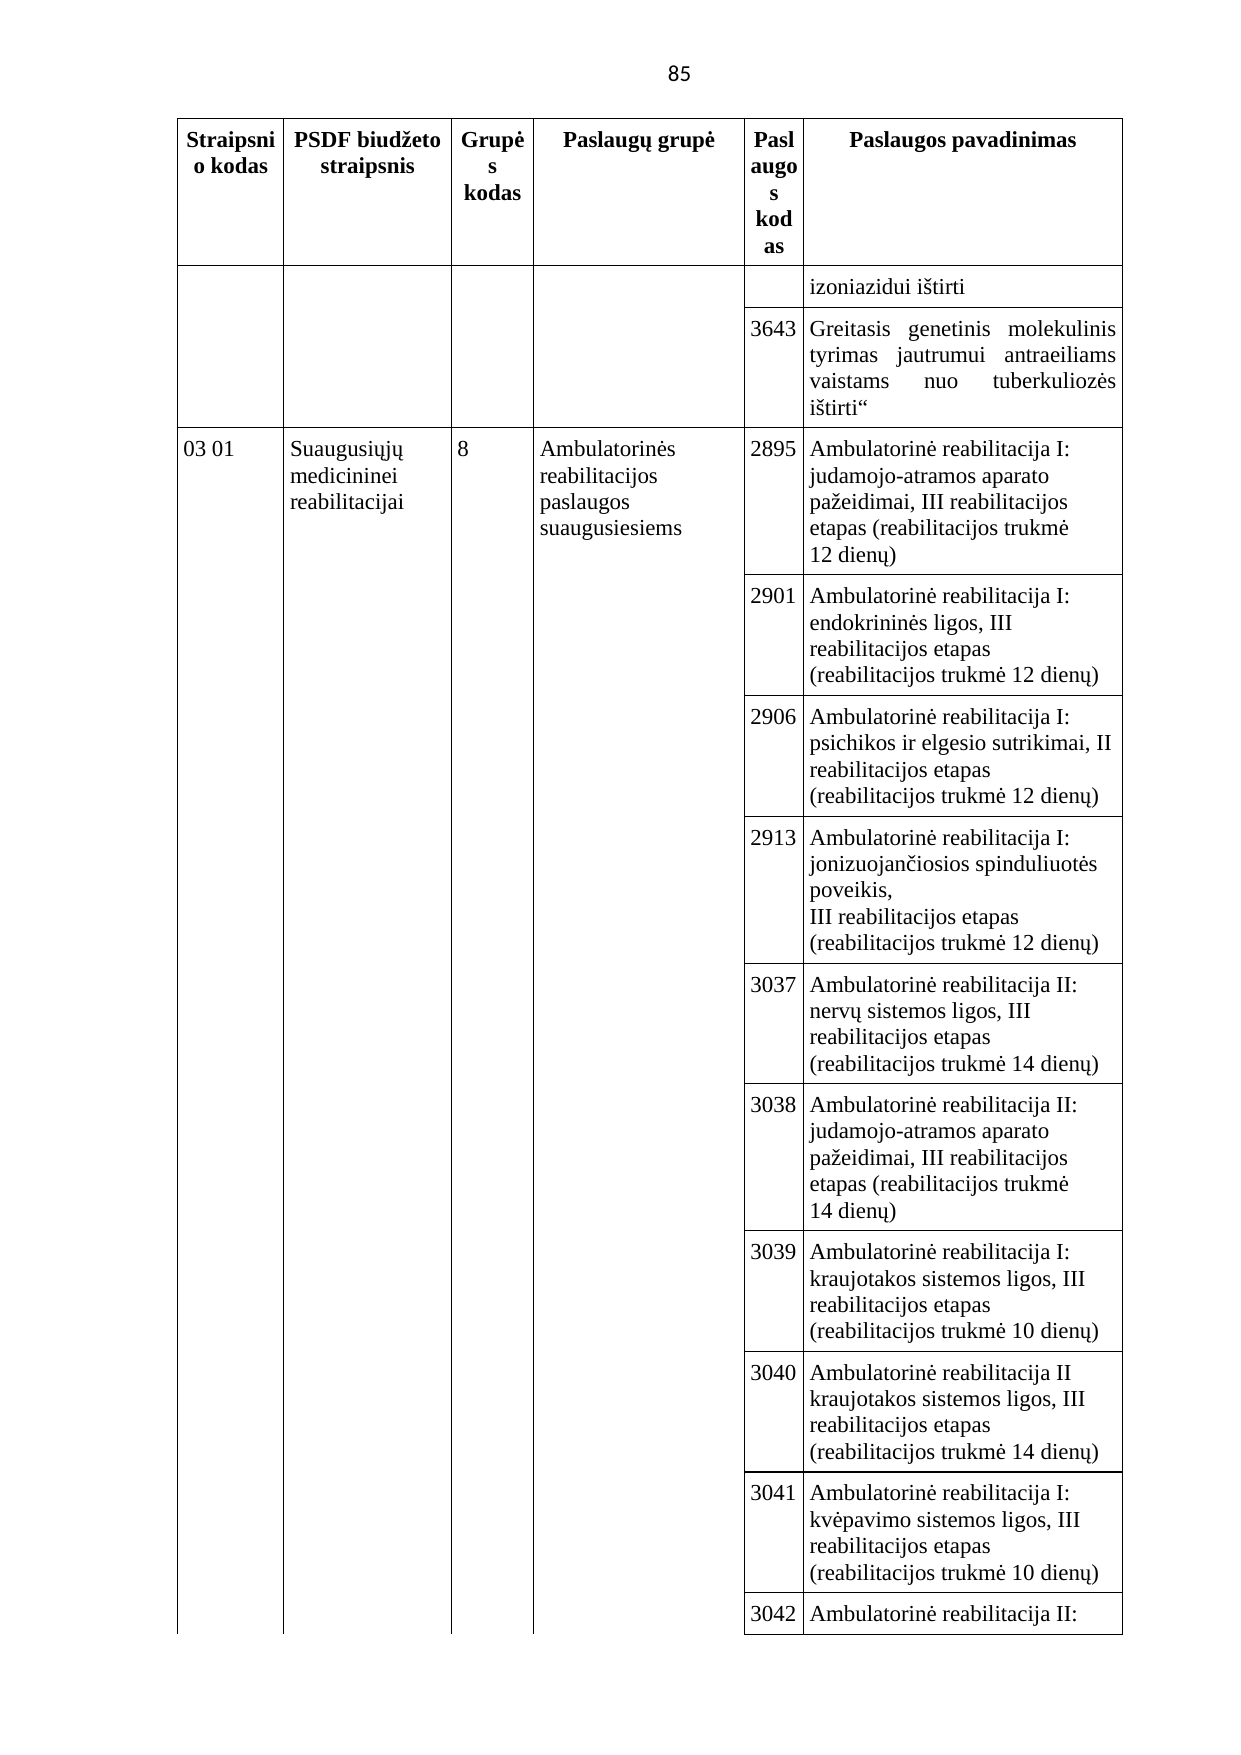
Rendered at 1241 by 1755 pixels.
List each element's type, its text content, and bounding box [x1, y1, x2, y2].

table_cell [178, 266, 283, 427]
table_cell [452, 1592, 533, 1633]
table_cell 2913 [745, 817, 803, 962]
table_cell 3042 [745, 1593, 803, 1633]
table_cell Ambulatorinė reabilitacija I: psichikos ir elgesio sutrikimai, II reabilitacijos etapas (reabilitacijos trukmė 12 dienų) [804, 696, 1122, 816]
table_cell izoniazidui ištirti [804, 266, 1122, 307]
table_cell [178, 1471, 283, 1592]
table_cell [452, 695, 533, 816]
table_cell [745, 266, 803, 307]
table_cell 3039 [745, 1231, 803, 1351]
table_cell [284, 1230, 451, 1351]
table_cell [534, 266, 744, 427]
table_cell Ambulatorinė reabilitacija I: jonizuojančiosios spinduliuotės poveikis, III reabilitacijos etapas (reabilitacijos trukmė 12 dienų) [804, 817, 1122, 962]
table_cell [534, 1230, 744, 1351]
table_cell [452, 1471, 533, 1592]
table_cell [452, 1083, 533, 1230]
table_cell Ambulatorinė reabilitacija II kraujotakos sistemos ligos, III reabilitacijos etapas (reabilitacijos trukmė 14 dienų) [804, 1352, 1122, 1471]
table_cell Ambulatorinė reabilitacija II: [804, 1593, 1122, 1633]
table_cell [452, 816, 533, 962]
table_cell [534, 574, 744, 695]
table_cell [178, 963, 283, 1083]
table_cell [534, 816, 744, 962]
table_cell [284, 266, 451, 427]
table_cell [534, 1083, 744, 1230]
table_cell [452, 1230, 533, 1351]
table_cell [178, 1592, 283, 1633]
table_cell [534, 1592, 744, 1633]
table_cell [284, 574, 451, 695]
table_cell Ambulatorinė reabilitacija II: judamojo-atramos aparato pažeidimai, III reabilitacijos etapas (reabilitacijos trukmė 14 dienų) [804, 1084, 1122, 1230]
table_cell [534, 963, 744, 1083]
table_header Paslaugos pavadinimas [804, 119, 1122, 265]
table_cell 3040 [745, 1352, 803, 1471]
table_cell [178, 1083, 283, 1230]
table_cell [534, 1351, 744, 1471]
table_cell [284, 963, 451, 1083]
table_cell 2895 [745, 428, 803, 574]
table_cell [452, 574, 533, 695]
table_cell [284, 695, 451, 816]
table_cell 3643 [745, 308, 803, 427]
table_cell 3041 [745, 1473, 803, 1592]
table_cell 3038 [745, 1084, 803, 1230]
table_header Straipsnio kodas [178, 119, 283, 265]
table_cell [534, 1471, 744, 1592]
table_cell [178, 1230, 283, 1351]
table_cell Suaugusiųjų medicininei reabilitacijai [284, 428, 451, 574]
table_cell Ambulatorinės reabilitacijos paslaugos suaugusiesiems [534, 428, 744, 574]
table_cell [284, 1471, 451, 1592]
table_header Paslaugos kodas [745, 119, 803, 265]
table_cell [284, 816, 451, 962]
table_cell 3037 [745, 964, 803, 1083]
table_cell Ambulatorinė reabilitacija I: kvėpavimo sistemos ligos, III reabilitacijos etapas (reabilitacijos trukmė 10 dienų) [804, 1473, 1122, 1592]
table_cell 2906 [745, 696, 803, 816]
table_cell [284, 1351, 451, 1471]
table_cell Ambulatorinė reabilitacija II: nervų sistemos ligos, III reabilitacijos etapas (reabilitacijos trukmė 14 dienų) [804, 964, 1122, 1083]
table_cell Ambulatorinė reabilitacija I: judamojo-atramos aparato pažeidimai, III reabilitacijos etapas (reabilitacijos trukmė 12 dienų) [804, 428, 1122, 574]
table_cell [452, 963, 533, 1083]
table_cell 8 [452, 428, 533, 574]
table_header PSDF biudžeto straipsnis [284, 119, 451, 265]
table_cell [452, 266, 533, 427]
table_cell Ambulatorinė reabilitacija I: kraujotakos sistemos ligos, III reabilitacijos etapas (reabilitacijos trukmė 10 dienų) [804, 1231, 1122, 1351]
table_cell 2901 [745, 575, 803, 695]
table_cell [178, 816, 283, 962]
table_cell [284, 1083, 451, 1230]
table_cell [534, 695, 744, 816]
table_cell [178, 574, 283, 695]
table_cell 03 01 [178, 428, 283, 574]
table_cell [178, 695, 283, 816]
table_cell [178, 1351, 283, 1471]
table_cell Ambulatorinė reabilitacija I: endokrininės ligos, III reabilitacijos etapas (reabilitacijos trukmė 12 dienų) [804, 575, 1122, 695]
table_header Grupės kodas [452, 119, 533, 265]
table_cell Greitasis genetinis molekulinis tyrimas jautrumui antraeiliams vaistams nuo tuberkuliozės ištirti“ [804, 308, 1122, 427]
table_cell [284, 1592, 451, 1633]
table_cell [452, 1351, 533, 1471]
table_header Paslaugų grupė [534, 119, 744, 265]
